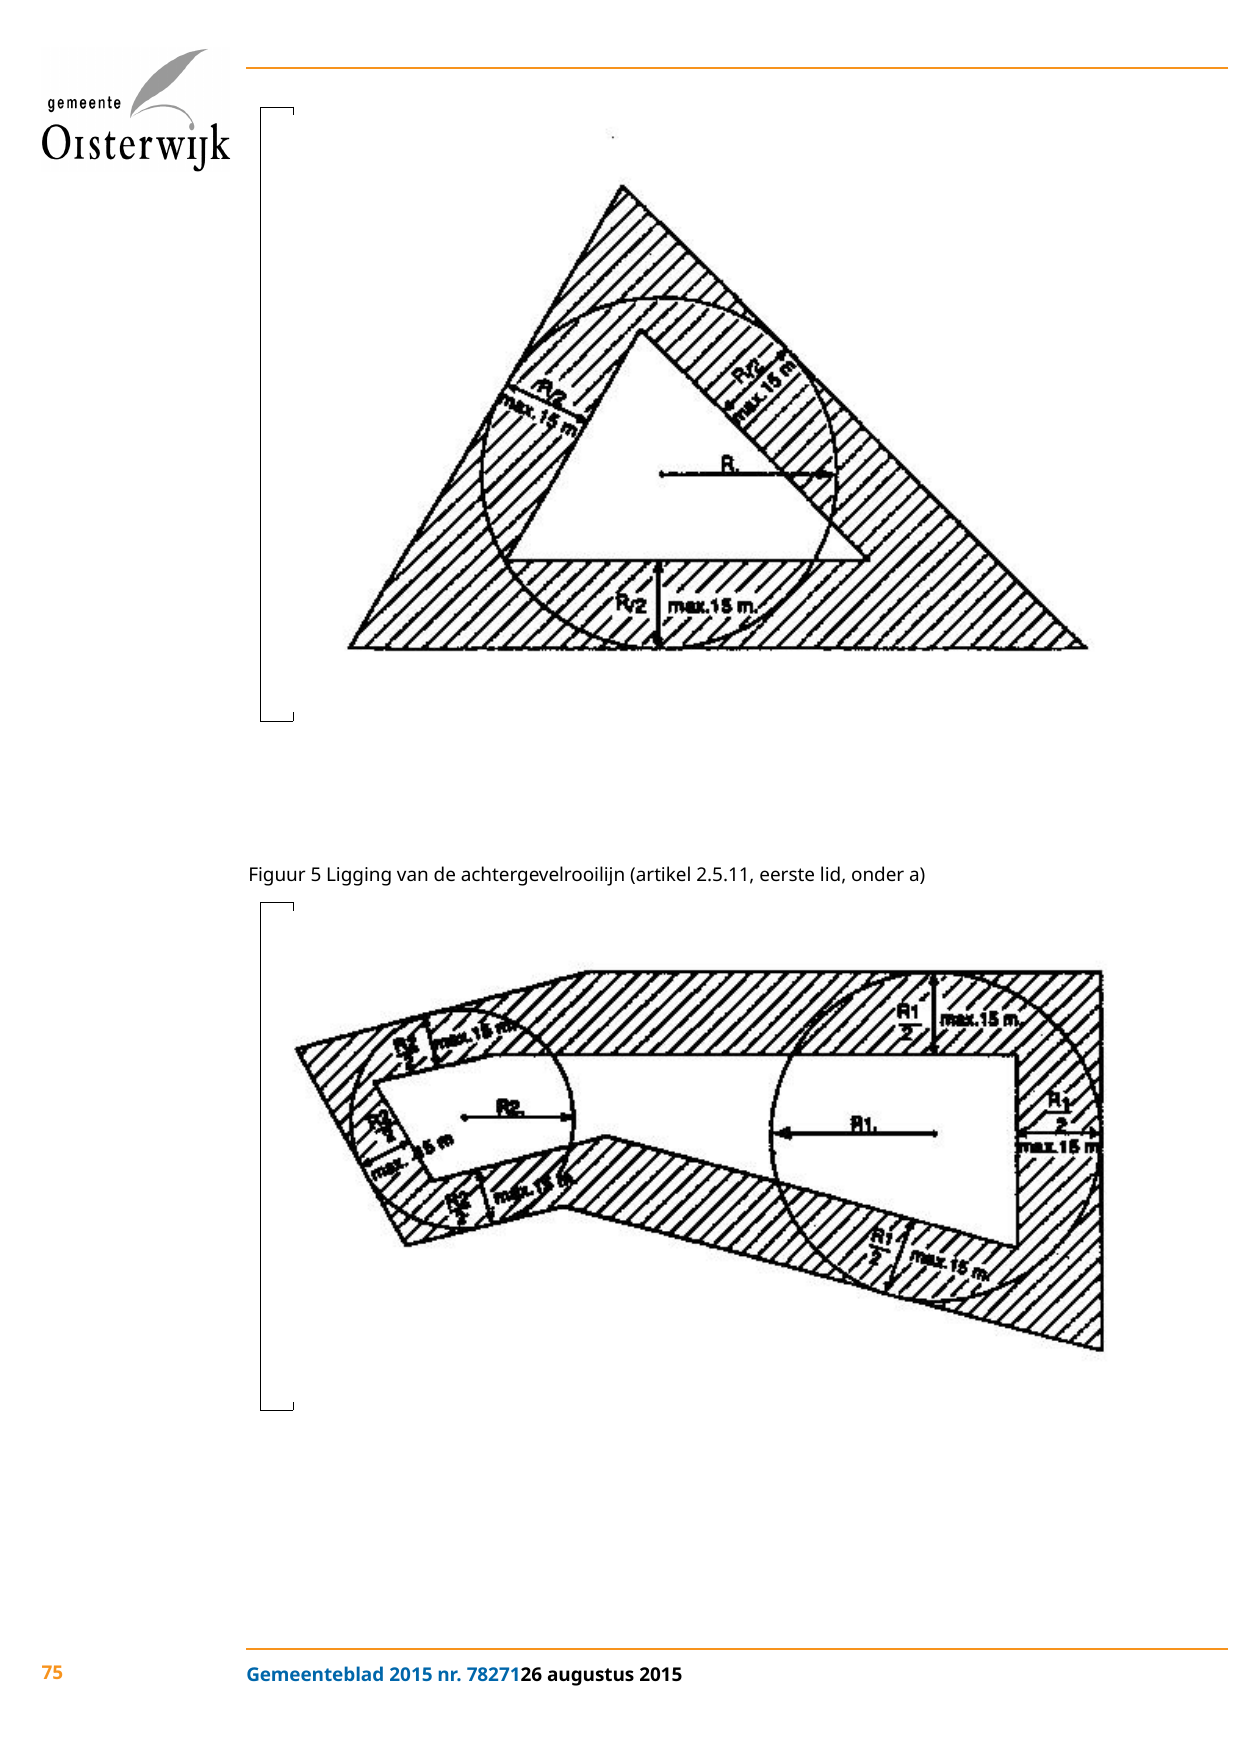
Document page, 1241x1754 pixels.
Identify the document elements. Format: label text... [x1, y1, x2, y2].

text Figuur 5 Ligging van de achtergevelrooilijn (artikel 2.5.11, eerste lid, onder a) [248, 861, 1152, 886]
picture [41, 47, 231, 172]
picture [268, 115, 1129, 712]
picture [268, 911, 1129, 1402]
